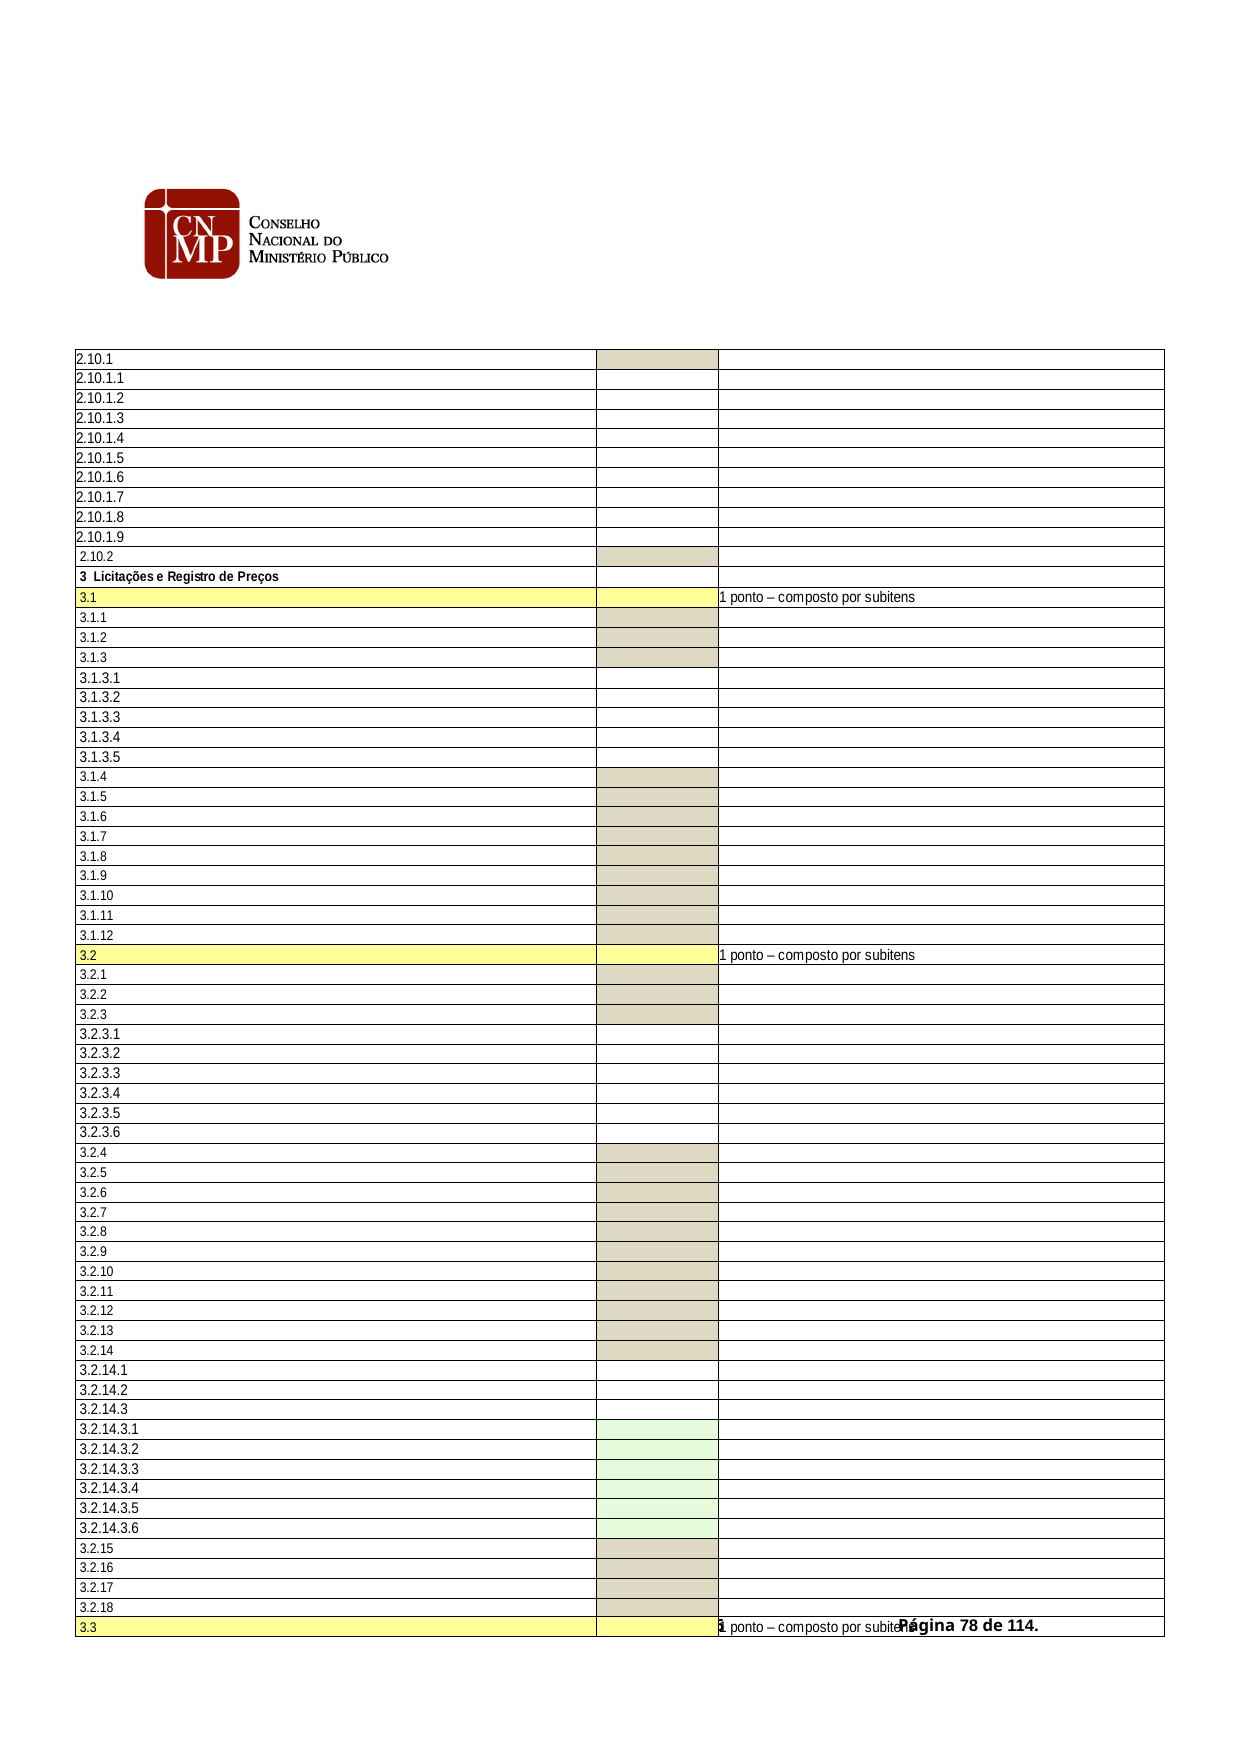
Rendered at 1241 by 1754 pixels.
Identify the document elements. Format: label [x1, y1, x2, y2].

picture [128, 174, 398, 293]
